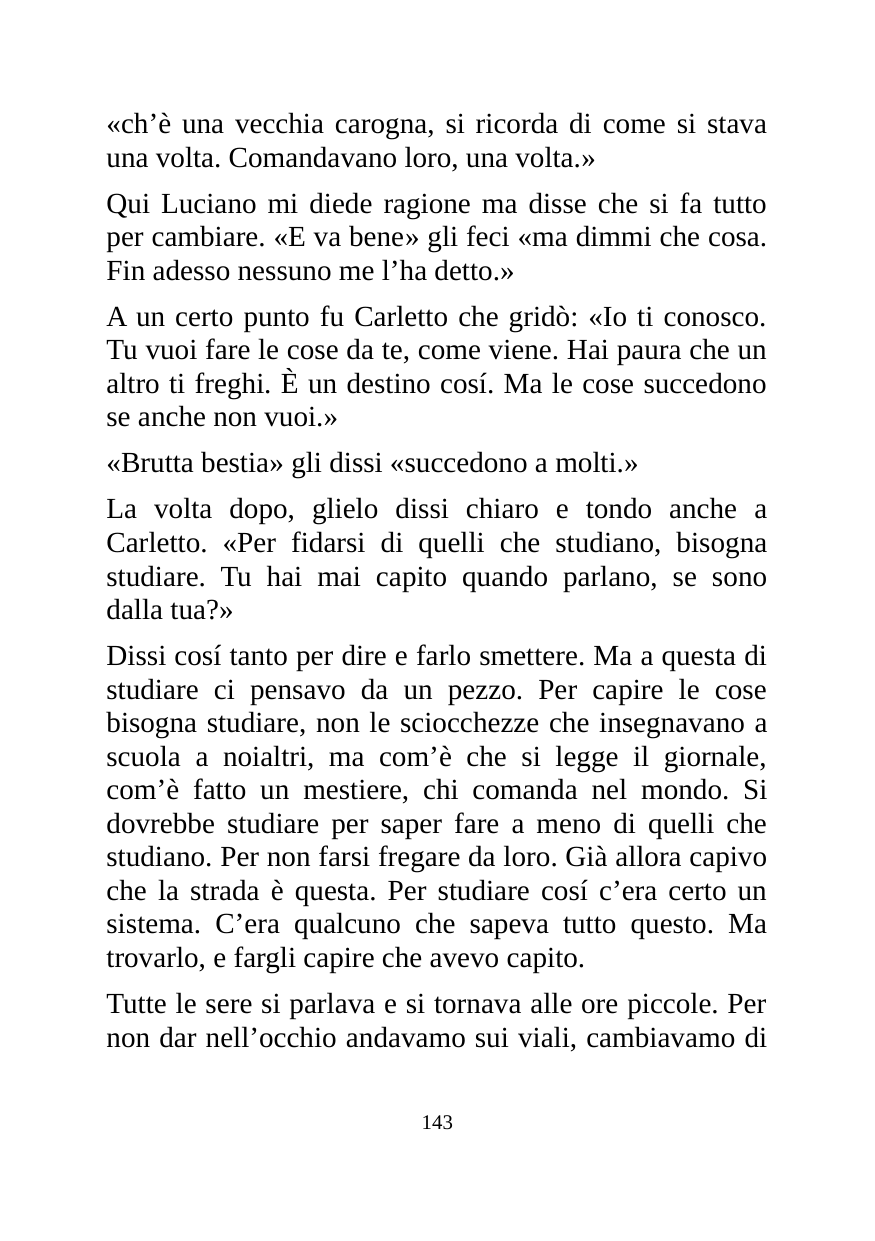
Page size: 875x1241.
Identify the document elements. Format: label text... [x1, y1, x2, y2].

text Dissi cosí tanto per dire e farlo smettere. Ma a questa di studiare ci pensavo da un pezzo. Per capire le cose bisogna studiare, non le sciocchezze che insegnavano a scuola a noialtri, ma com’è che si legge il giornale, com’è fatto un mestiere, chi comanda nel mondo. Si dovrebbe studiare per saper fare a meno di quelli che studiano. Per non farsi fregare da loro. Già allora capivo che la strada è questa. Per studiare cosí c’era certo un sistema. C’era qualcuno che sapeva tutto questo. Ma trovarlo, e fargli capire che avevo capito. [106, 638, 768, 974]
text Qui Luciano mi diede ragione ma disse che si fa tutto per cambiare. «E va bene» gli feci «ma dimmi che cosa. Fin adesso nessuno me l’ha detto.» [106, 186, 768, 286]
text Tutte le sere si parlava e si tornava alle ore piccole. Per non dar nell’occhio andavamo sui viali, cambiavamo di [106, 986, 768, 1053]
text A un certo punto fu Carletto che gridò: «Io ti conosco. Tu vuoi fare le cose da te, come viene. Hai paura che un altro ti freghi. È un destino cosí. Ma le cose succedono se anche non vuoi.» [106, 299, 768, 433]
text «ch’è una vecchia carogna, si ricorda di come si stava una volta. Comandavano loro, una volta.» [106, 106, 768, 173]
text «Brutta bestia» gli dissi «succedono a molti.» [106, 446, 768, 479]
text La volta dopo, glielo dissi chiaro e tondo anche a Carletto. «Per fidarsi di quelli che studiano, bisogna studiare. Tu hai mai capito quando parlano, se sono dalla tua?» [106, 492, 768, 626]
